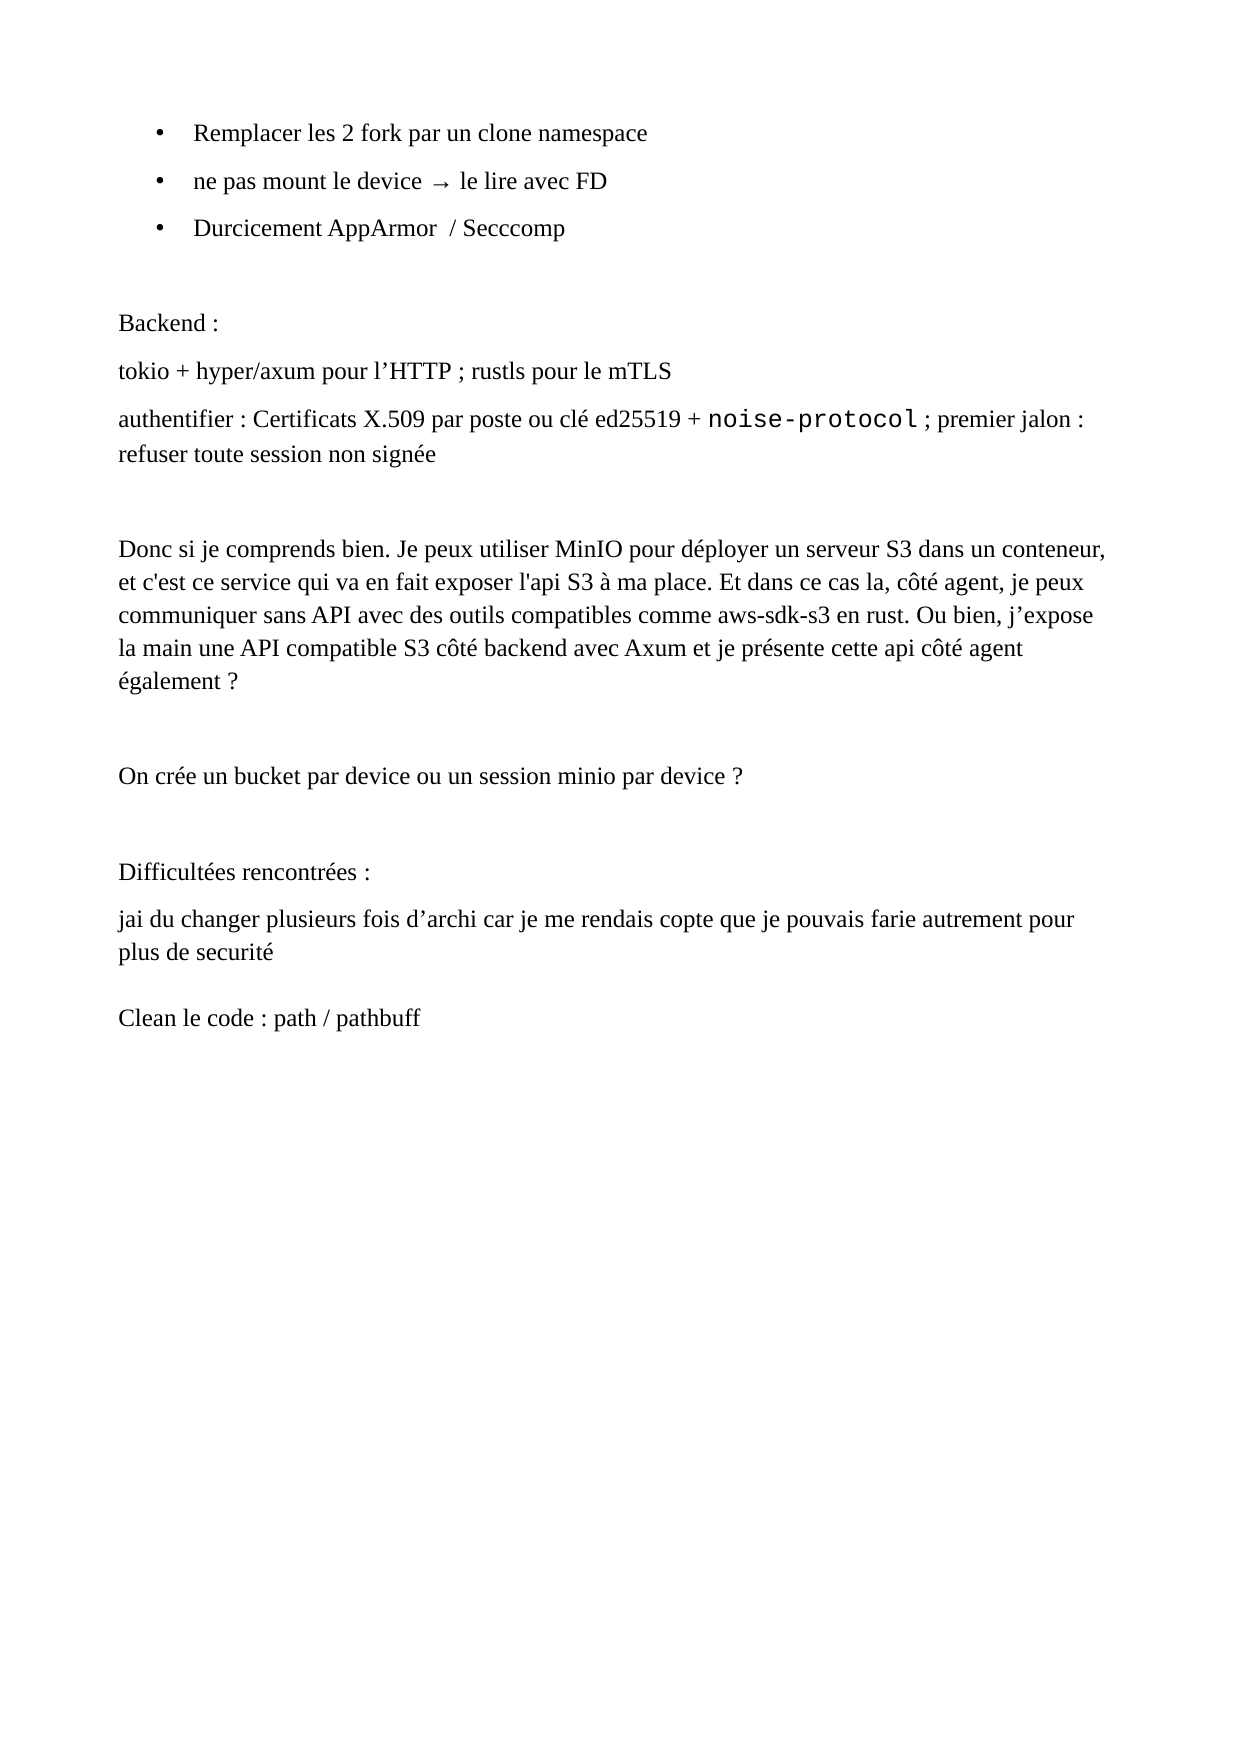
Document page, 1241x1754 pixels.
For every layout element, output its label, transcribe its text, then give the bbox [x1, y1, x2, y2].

list Durcicement AppArmor / Secccomp [156, 213, 1122, 242]
list ne pas mount le device → le lire avec FD [156, 166, 1122, 194]
text Difficultées rencontrées : [118, 857, 1122, 885]
text jai du changer plusieurs fois d’archi car je me rendais copte que je pouvais farie autrement pour plus de securité Clean le code : path / pathbuff [118, 904, 1122, 1032]
text tokio + hyper/axum pour l’HTTP ; rustls pour le mTLS [118, 356, 1122, 385]
list Remplacer les 2 fork par un clone namespace [156, 118, 1122, 147]
text authentifier : Certificats X.509 par poste ou clé ed25519 + noise-protocol ; premier jalon : refuser toute session non signée [118, 404, 1122, 468]
text Donc si je comprends bien. Je peux utiliser MinIO pour déployer un serveur S3 dans un conteneur, et c'est ce service qui va en fait exposer l'api S3 à ma place. Et dans ce cas la, côté agent, je peux communiquer sans API avec des outils compatibles comme aws-sdk-s3 en rust. Ou bien, j’expose la main une API compatible S3 côté backend avec Axum et je présente cette api côté agent également ? [118, 534, 1122, 695]
text Backend : [118, 308, 1122, 337]
text On crée un bucket par device ou un session minio par device ? [118, 761, 1122, 790]
